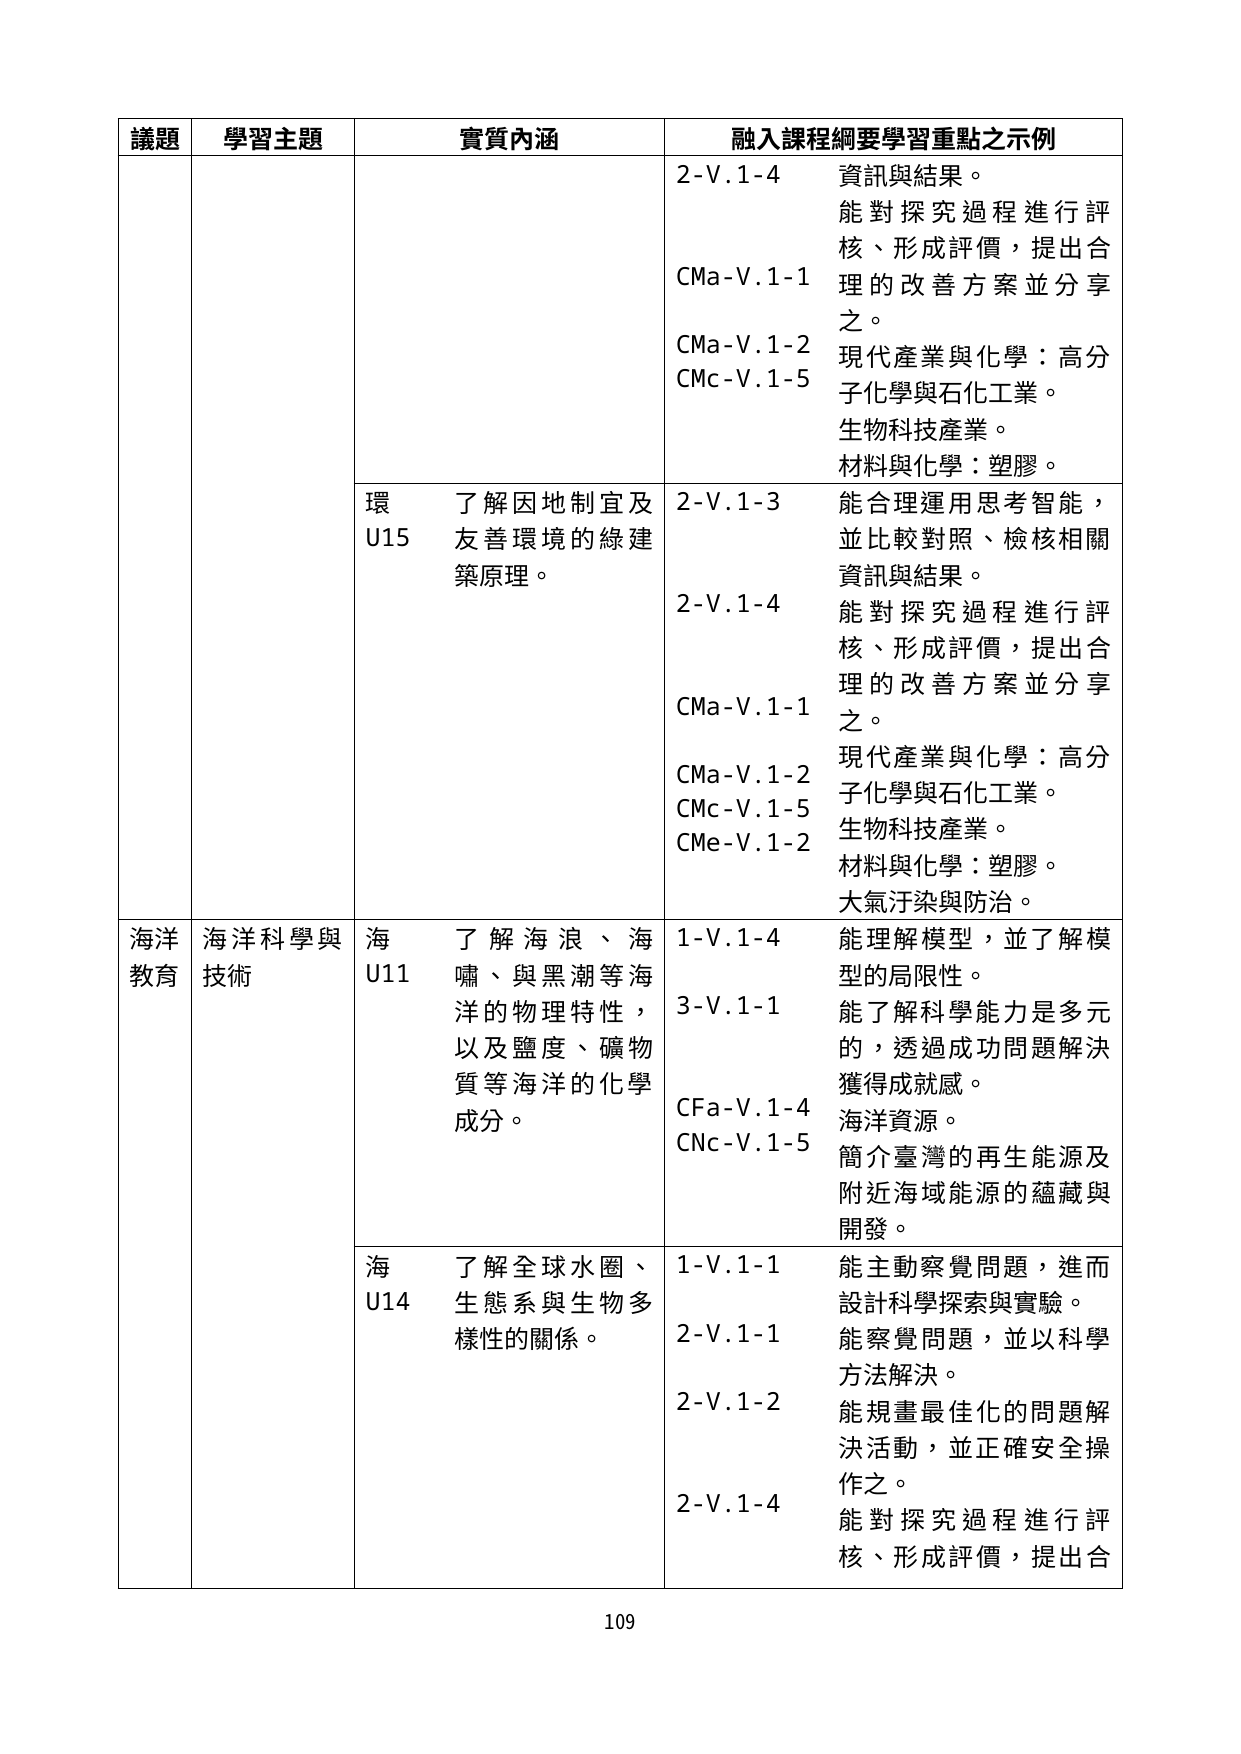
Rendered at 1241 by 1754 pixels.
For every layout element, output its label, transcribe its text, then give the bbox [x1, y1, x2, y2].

table_cell [443, 156, 664, 483]
table_cell 2-V.1-4 CMa-V.1-1 CMa-V.1-2 CMc-V.1-5 [665, 156, 827, 483]
table_cell 海洋科學與技術 [192, 920, 354, 1588]
table_cell 1-V.1-4 3-V.1-1 CFa-V.1-4 CNc-V.1-5 [665, 920, 827, 1246]
table_cell 海U14 [355, 1247, 443, 1588]
table_header 學習主題 [192, 119, 354, 155]
table_cell [192, 156, 354, 919]
table_cell 能主動察覺問題，進而設計科學探索與實驗。 能察覺問題，並以科學方法解決。 能規畫最佳化的問題解決活動，並正確安全操作之。 能對探究過程進行評核、形成評價，提出合 [827, 1247, 1122, 1588]
table_cell 了解全球水圈、生態系與生物多樣性的關係。 [443, 1247, 664, 1588]
table_cell 海U11 [355, 920, 443, 1246]
table_header 實質內涵 [355, 119, 664, 155]
table_cell 海洋教育 [119, 920, 191, 1588]
table_cell 了解因地制宜及友善環境的綠建築原理。 [443, 484, 664, 919]
table_cell 資訊與結果。 能對探究過程進行評核、形成評價，提出合理的改善方案並分享之。 現代產業與化學：高分子化學與石化工業。 生物科技產業。 材料與化學：塑膠。 [827, 156, 1122, 483]
table_cell 環U15 [355, 484, 443, 919]
table_header 議題 [119, 119, 191, 155]
table_cell 1-V.1-1 2-V.1-1 2-V.1-2 2-V.1-4 [665, 1247, 827, 1588]
table_cell 2-V.1-3 2-V.1-4 CMa-V.1-1 CMa-V.1-2 CMc-V.1-5 CMe-V.1-2 [665, 484, 827, 919]
table_cell [355, 156, 443, 483]
table_header 融入課程綱要學習重點之示例 [665, 119, 1122, 155]
table_cell 了解海浪、海嘯、與黑潮等海洋的物理特性，以及鹽度、礦物質等海洋的化學成分。 [443, 920, 664, 1246]
table_cell 能合理運用思考智能，並比較對照、檢核相關資訊與結果。 能對探究過程進行評核、形成評價，提出合理的改善方案並分享之。 現代產業與化學：高分子化學與石化工業。 生物科技產業。 材料與化學：塑膠。 大氣汙染與防治。 [827, 484, 1122, 919]
table_cell [119, 156, 191, 919]
table_cell 能理解模型，並了解模型的局限性。 能了解科學能力是多元的，透過成功問題解決獲得成就感。 海洋資源。 簡介臺灣的再生能源及附近海域能源的蘊藏與開發。 [827, 920, 1122, 1246]
